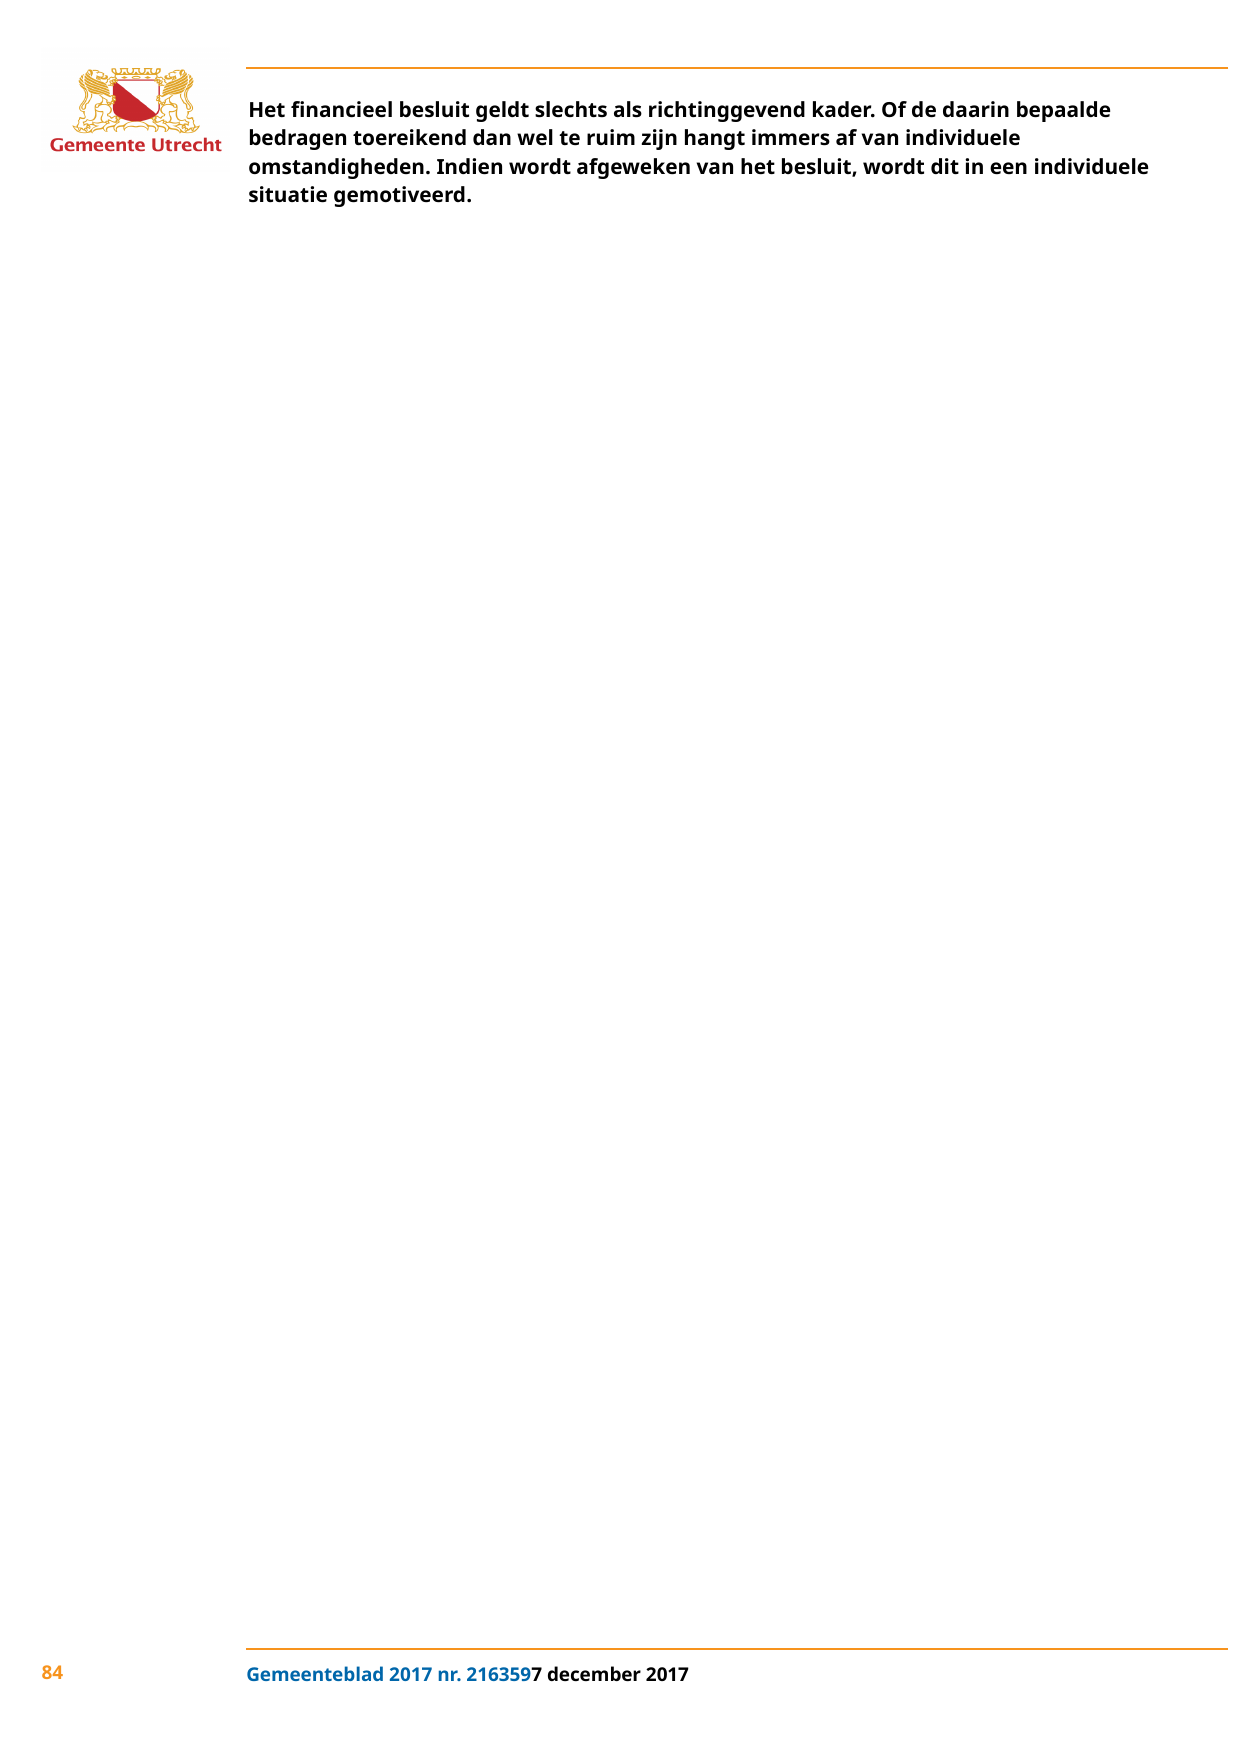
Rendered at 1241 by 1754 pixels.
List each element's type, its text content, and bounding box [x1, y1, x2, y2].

text Het financieel besluit geldt slechts als richtinggevend kader. Of de daarin bepaalde bedragen toereikend dan wel te ruim zijn hangt immers af van individuele omstandigheden. Indien wordt afgeweken van het besluit, wordt dit in een individuele situatie gemotiveerd. [248, 95, 1152, 209]
picture [41, 47, 231, 172]
